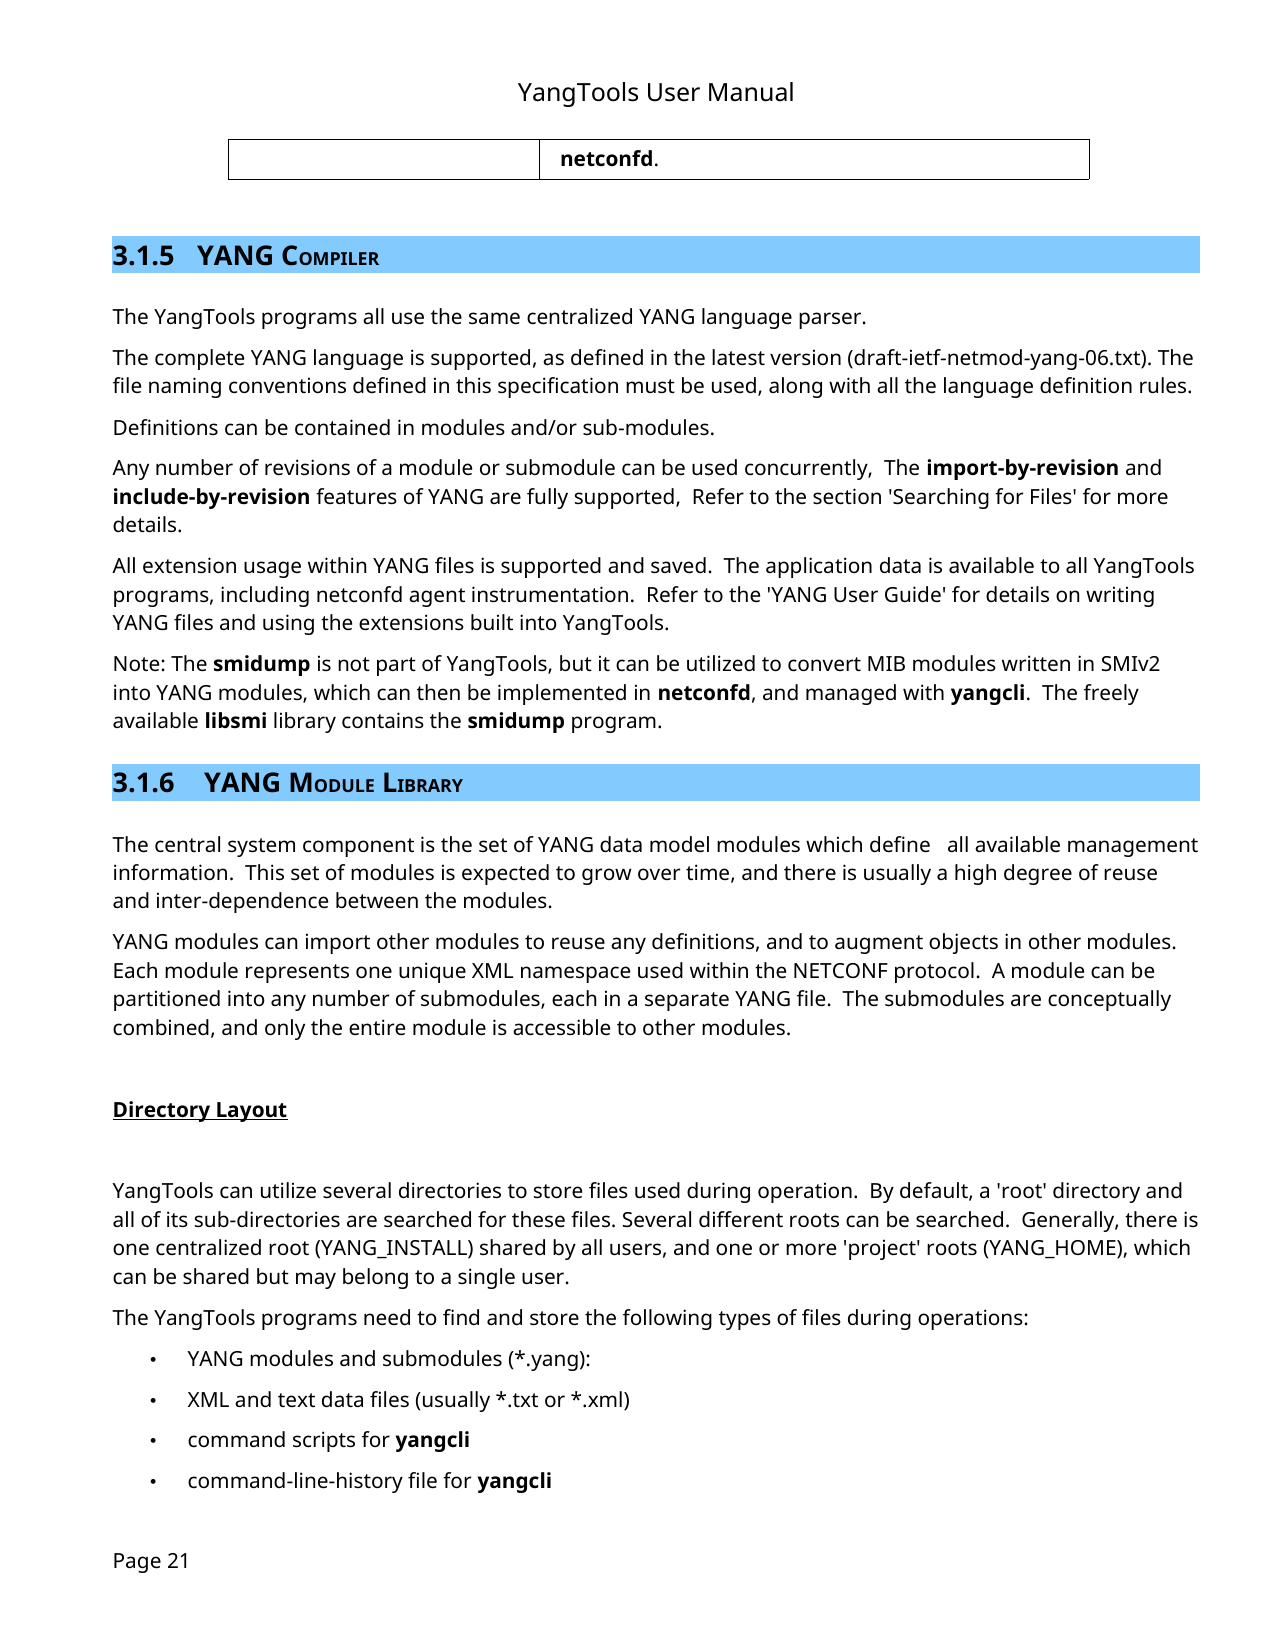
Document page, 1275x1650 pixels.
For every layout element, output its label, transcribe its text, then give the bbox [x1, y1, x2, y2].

text YangTools can utilize several directories to store files used during operation. By default, a 'root' directory and all of its sub-directories are searched for these files. Several different roots can be searched. Generally, there is one centralized root (YANG_INSTALL) shared by all users, and one or more 'project' roots (YANG_HOME), which can be shared but may belong to a single user. [112, 1177, 1200, 1290]
text Any number of revisions of a module or submodule can be used concurrently, The import-by-revision and include-by-revision features of YANG are fully supported, Refer to the section 'Searching for Files' for more details. [112, 453, 1200, 539]
list command-line-history file for yangcli [150, 1467, 1200, 1495]
text Definitions can be contained in modules and/or sub-modules. [112, 413, 1200, 441]
text The central system component is the set of YANG data model modules which define all available management information. This set of modules is expected to grow over time, and there is usually a high degree of reuse and inter-dependence between the modules. [112, 830, 1200, 915]
text All extension usage within YANG files is supported and saved. The application data is available to all YangTools programs, including netconfd agent instrumentation. Refer to the 'YANG User Guide' for details on writing YANG files and using the extensions built into YangTools. [112, 551, 1200, 637]
list command scripts for yangcli [150, 1426, 1200, 1454]
text The YangTools programs all use the same centralized YANG language parser. [112, 302, 1200, 331]
text Note: The smidump is not part of YangTools, but it can be utilized to convert MIB modules written in SMIv2 into YANG modules, which can then be implemented in netconfd, and managed with yangcli. The freely available libsmi library contains the smidump program. [112, 649, 1200, 734]
text Directory Layout [112, 1095, 1200, 1123]
text The complete YANG language is supported, as defined in the latest version (draft-ietf-netmod-yang-06.txt). The file naming conventions defined in this specification must be used, along with all the language definition rules. [112, 343, 1200, 400]
table_cell netconfd. [540, 140, 1089, 178]
subtitle YANG Compiler [112, 236, 1200, 273]
table_cell [229, 140, 539, 178]
list YANG modules and submodules (*.yang): [150, 1344, 1200, 1372]
subtitle YANG Module Library [112, 764, 1200, 801]
text YANG modules can import other modules to reuse any definitions, and to augment objects in other modules. Each module represents one unique XML namespace used within the NETCONF protocol. A module can be partitioned into any number of submodules, each in a separate YANG file. The submodules are conceptually combined, and only the entire module is accessible to other modules. [112, 927, 1200, 1041]
text The YangTools programs need to find and store the following types of files during operations: [112, 1303, 1200, 1331]
list XML and text data files (usually *.txt or *.xml) [150, 1385, 1200, 1413]
